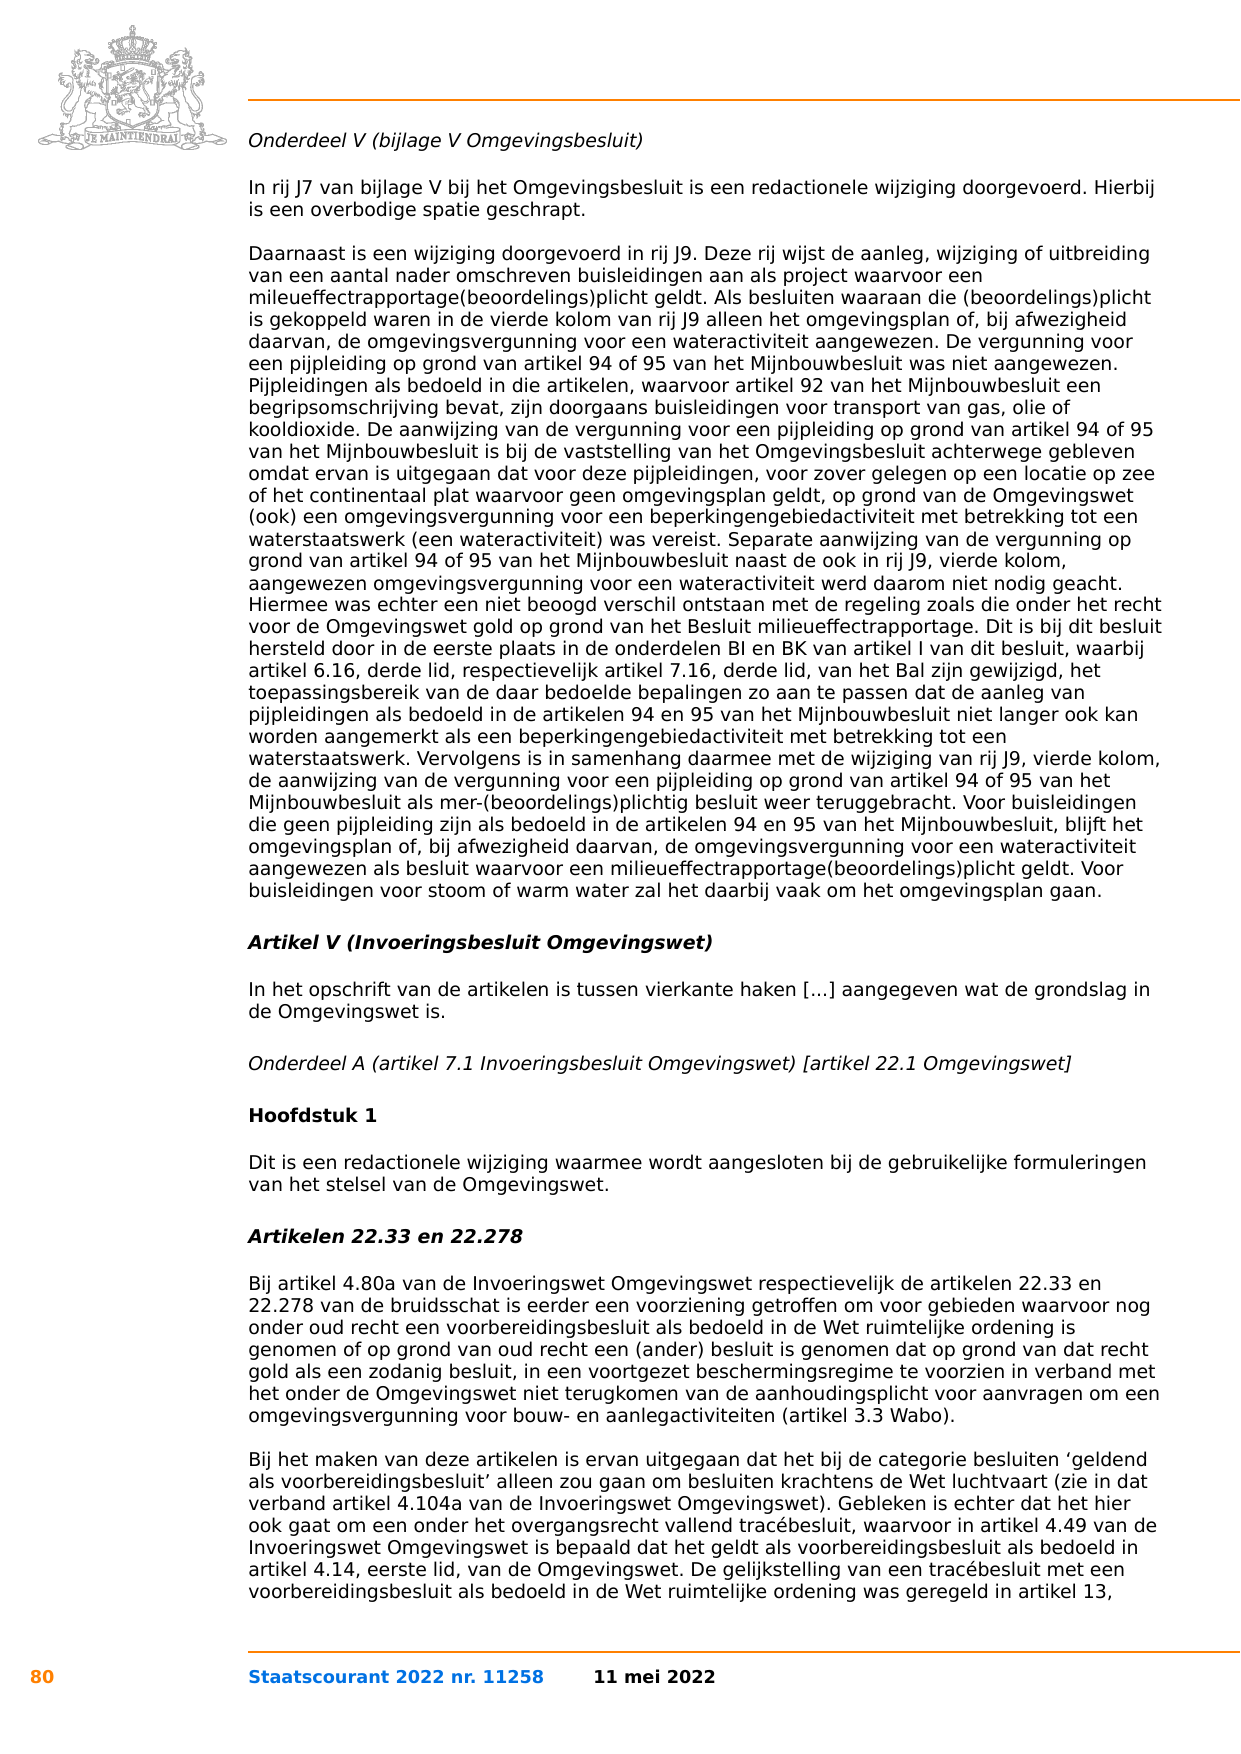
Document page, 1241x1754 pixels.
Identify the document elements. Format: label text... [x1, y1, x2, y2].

text Bij het maken van deze artikelen is ervan uitgegaan dat het bij de categorie besluiten ‘geldend als voorbereidingsbesluit’ alleen zou gaan om besluiten krachtens de Wet luchtvaart (zie in dat verband artikel 4.104a van de Invoeringswet Omgevingswet). Gebleken is echter dat het hier ook gaat om een onder het overgangsrecht vallend tracébesluit, waarvoor in artikel 4.49 van de Invoeringswet Omgevingswet is bepaald dat het geldt als voorbereidingsbesluit als bedoeld in artikel 4.14, eerste lid, van de Omgevingswet. De gelijkstelling van een tracébesluit met een voorbereidingsbesluit als bedoeld in de Wet ruimtelijke ordening was geregeld in artikel 13, [248, 1449, 1163, 1602]
subtitle Artikel V (Invoeringsbesluit Omgevingswet) [248, 932, 1163, 954]
subtitle Onderdeel V (bijlage V Omgevingsbesluit) [248, 130, 1163, 152]
subtitle Artikelen 22.33 en 22.278 [248, 1226, 1163, 1248]
text In rij J7 van bijlage V bij het Omgevingsbesluit is een redactionele wijziging doorgevoerd. Hierbij is een overbodige spatie geschrapt. [248, 177, 1163, 221]
text Dit is een redactionele wijziging waarmee wordt aangesloten bij de gebruikelijke formuleringen van het stelsel van de Omgevingswet. [248, 1152, 1163, 1196]
subtitle Hoofdstuk 1 [248, 1105, 1163, 1127]
text Daarnaast is een wijziging doorgevoerd in rij J9. Deze rij wijst de aanleg, wijziging of uitbreiding van een aantal nader omschreven buisleidingen aan als project waarvoor een mileueffectrapportage(beoordelings)plicht geldt. Als besluiten waaraan die (beoordelings)plicht is gekoppeld waren in de vierde kolom van rij J9 alleen het omgevingsplan of, bij afwezigheid daarvan, de omgevingsvergunning voor een wateractiviteit aangewezen. De vergunning voor een pijpleiding op grond van artikel 94 of 95 van het Mijnbouwbesluit was niet aangewezen. Pijpleidingen als bedoeld in die artikelen, waarvoor artikel 92 van het Mijnbouwbesluit een begripsomschrijving bevat, zijn doorgaans buisleidingen voor transport van gas, olie of kooldioxide. De aanwijzing van de vergunning voor een pijpleiding op grond van artikel 94 of 95 van het Mijnbouwbesluit is bij de vaststelling van het Omgevingsbesluit achterwege gebleven omdat ervan is uitgegaan dat voor deze pijpleidingen, voor zover gelegen op een locatie op zee of het continentaal plat waarvoor geen omgevingsplan geldt, op grond van de Omgevingswet (ook) een omgevingsvergunning voor een beperkingengebiedactiviteit met betrekking tot een waterstaatswerk (een wateractiviteit) was vereist. Separate aanwijzing van de vergunning op grond van artikel 94 of 95 van het Mijnbouwbesluit naast de ook in rij J9, vierde kolom, aangewezen omgevingsvergunning voor een wateractiviteit werd daarom niet nodig geacht. Hiermee was echter een niet beoogd verschil ontstaan met de regeling zoals die onder het recht voor de Omgevingswet gold op grond van het Besluit milieueffectrapportage. Dit is bij dit besluit hersteld door in de eerste plaats in de onderdelen BI en BK van artikel I van dit besluit, waarbij artikel 6.16, derde lid, respectievelijk artikel 7.16, derde lid, van het Bal zijn gewijzigd, het toepassingsbereik van de daar bedoelde bepalingen zo aan te passen dat de aanleg van pijpleidingen als bedoeld in de artikelen 94 en 95 van het Mijnbouwbesluit niet langer ook kan worden aangemerkt als een beperkingengebiedactiviteit met betrekking tot een waterstaatswerk. Vervolgens is in samenhang daarmee met de wijziging van rij J9, vierde kolom, de aanwijzing van de vergunning voor een pijpleiding op grond van artikel 94 of 95 van het Mijnbouwbesluit als mer-(beoordelings)plichtig besluit weer teruggebracht. Voor buisleidingen die geen pijpleiding zijn als bedoeld in de artikelen 94 en 95 van het Mijnbouwbesluit, blijft het omgevingsplan of, bij afwezigheid daarvan, de omgevingsvergunning voor een wateractiviteit aangewezen als besluit waarvoor een milieueffectrapportage(beoordelings)plicht geldt. Voor buisleidingen voor stoom of warm water zal het daarbij vaak om het omgevingsplan gaan. [248, 243, 1163, 902]
subtitle Onderdeel A (artikel 7.1 Invoeringsbesluit Omgevingswet) [artikel 22.1 Omgevingswet] [248, 1053, 1163, 1075]
picture [38, 25, 227, 150]
text In het opschrift van de artikelen is tussen vierkante haken [...] aangegeven wat de grondslag in de Omgevingswet is. [248, 979, 1163, 1023]
text Bij artikel 4.80a van de Invoeringswet Omgevingswet respectievelijk de artikelen 22.33 en 22.278 van de bruidsschat is eerder een voorziening getroffen om voor gebieden waarvoor nog onder oud recht een voorbereidingsbesluit als bedoeld in de Wet ruimtelijke ordening is genomen of op grond van oud recht een (ander) besluit is genomen dat op grond van dat recht gold als een zodanig besluit, in een voortgezet beschermingsregime te voorzien in verband met het onder de Omgevingswet niet terugkomen van de aanhoudingsplicht voor aanvragen om een omgevingsvergunning voor bouw- en aanlegactiviteiten (artikel 3.3 Wabo). [248, 1273, 1163, 1427]
